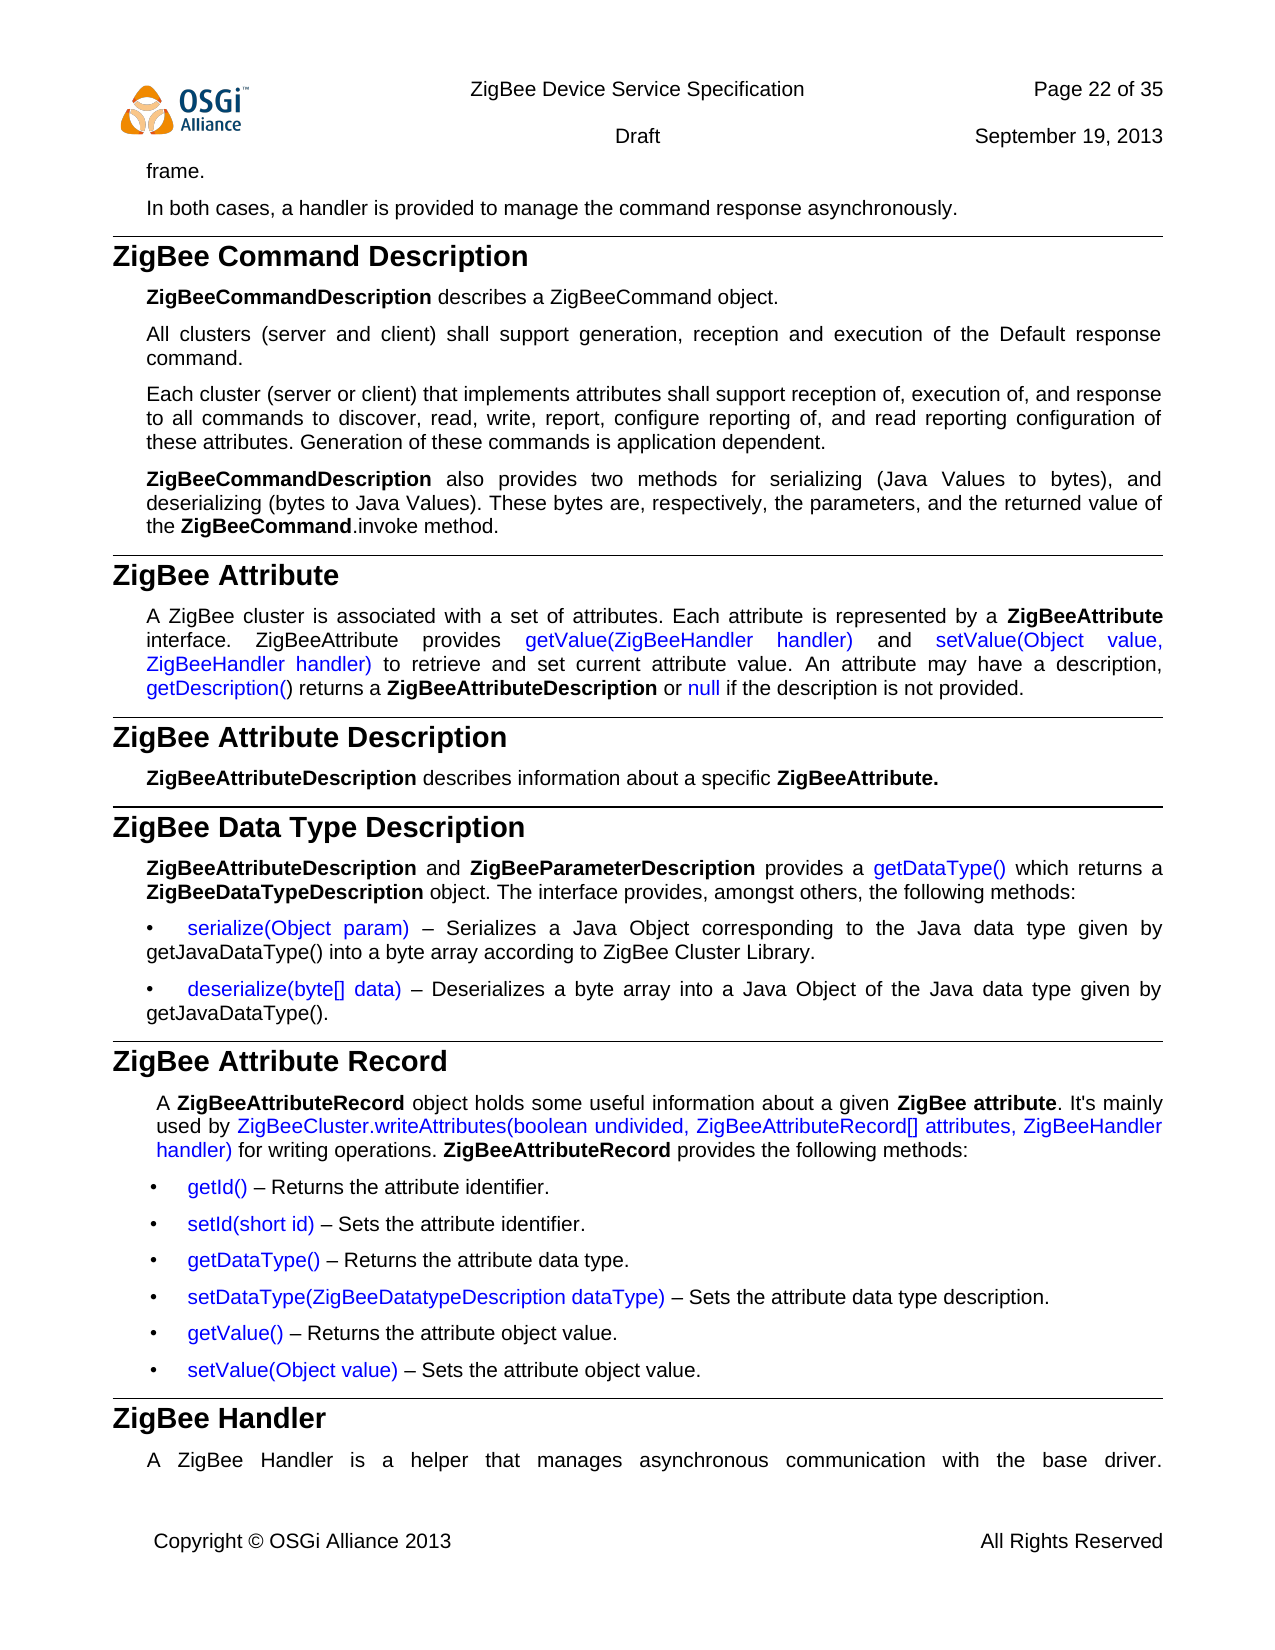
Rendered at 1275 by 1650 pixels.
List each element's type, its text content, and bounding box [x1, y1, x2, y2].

text ZigBeeAttributeDescription describes information about a specific ZigBeeAttribute. [146, 766, 1163, 790]
list getId() – Returns the attribute identifier. [150, 1175, 1163, 1199]
picture [113, 78, 257, 142]
subtitle ZigBee Command Description [112, 237, 1163, 273]
text A ZigBee cluster is associated with a set of attributes. Each attribute is represented by a ZigBeeAttribute interface. ZigBeeAttribute provides getValue(ZigBeeHandler handler) and setValue(Object value, ZigBeeHandler handler) to retrieve and set current attribute value. An attribute may have a description, getDescription() returns a ZigBeeAttributeDescription or null if the description is not provided. [146, 604, 1163, 700]
list In both cases, a handler is provided to manage the command response asynchronously. [146, 195, 1163, 219]
list setValue(Object value) – Sets the attribute object value. [150, 1358, 1163, 1382]
subtitle ZigBee Handler [112, 1399, 1163, 1435]
text ZigBeeAttributeDescription and ZigBeeParameterDescription provides a getDataType() which returns a ZigBeeDataTypeDescription object. The interface provides, amongst others, the following methods: [146, 856, 1163, 903]
subtitle ZigBee Attribute Record [112, 1042, 1163, 1078]
text Each cluster (server or client) that implements attributes shall support reception of, execution of, and response to all commands to discover, read, write, report, configure reporting of, and read reporting configuration of these attributes. Generation of these commands is application dependent. [146, 382, 1163, 454]
subtitle ZigBee Attribute Description [112, 718, 1163, 753]
subtitle ZigBee Data Type Description [112, 807, 1163, 843]
subtitle ZigBee Attribute [112, 556, 1163, 592]
list deserialize(byte[] data) – Deserializes a byte array into a Java Object of the Java data type given by getJavaDataType(). [146, 977, 1163, 1024]
text ZigBeeCommandDescription also provides two methods for serializing (Java Values to bytes), and deserializing (bytes to Java Values). These bytes are, respectively, the parameters, and the returned value of the ZigBeeCommand.invoke method. [146, 466, 1163, 538]
list setId(short id) – Sets the attribute identifier. [150, 1211, 1163, 1235]
list getDataType() – Returns the attribute data type. [150, 1248, 1163, 1272]
list frame. [146, 159, 1163, 183]
list getValue() – Returns the attribute object value. [150, 1321, 1163, 1345]
text A ZigBeeAttributeRecord object holds some useful information about a given ZigBee attribute. It's mainly used by ZigBeeCluster.writeAttributes(boolean undivided, ZigBeeAttributeRecord[] attributes, ZigBeeHandler handler) for writing operations. ZigBeeAttributeRecord provides the following methods: [156, 1090, 1163, 1162]
list setDataType(ZigBeeDatatypeDescription dataType) – Sets the attribute data type description. [150, 1284, 1163, 1308]
text All clusters (server and client) shall support generation, reception and execution of the Default response command. [146, 322, 1163, 369]
text ZigBeeCommandDescription describes a ZigBeeCommand object. [146, 285, 1163, 309]
text A ZigBee Handler is a helper that manages asynchronous communication with the base driver. [147, 1447, 1163, 1471]
